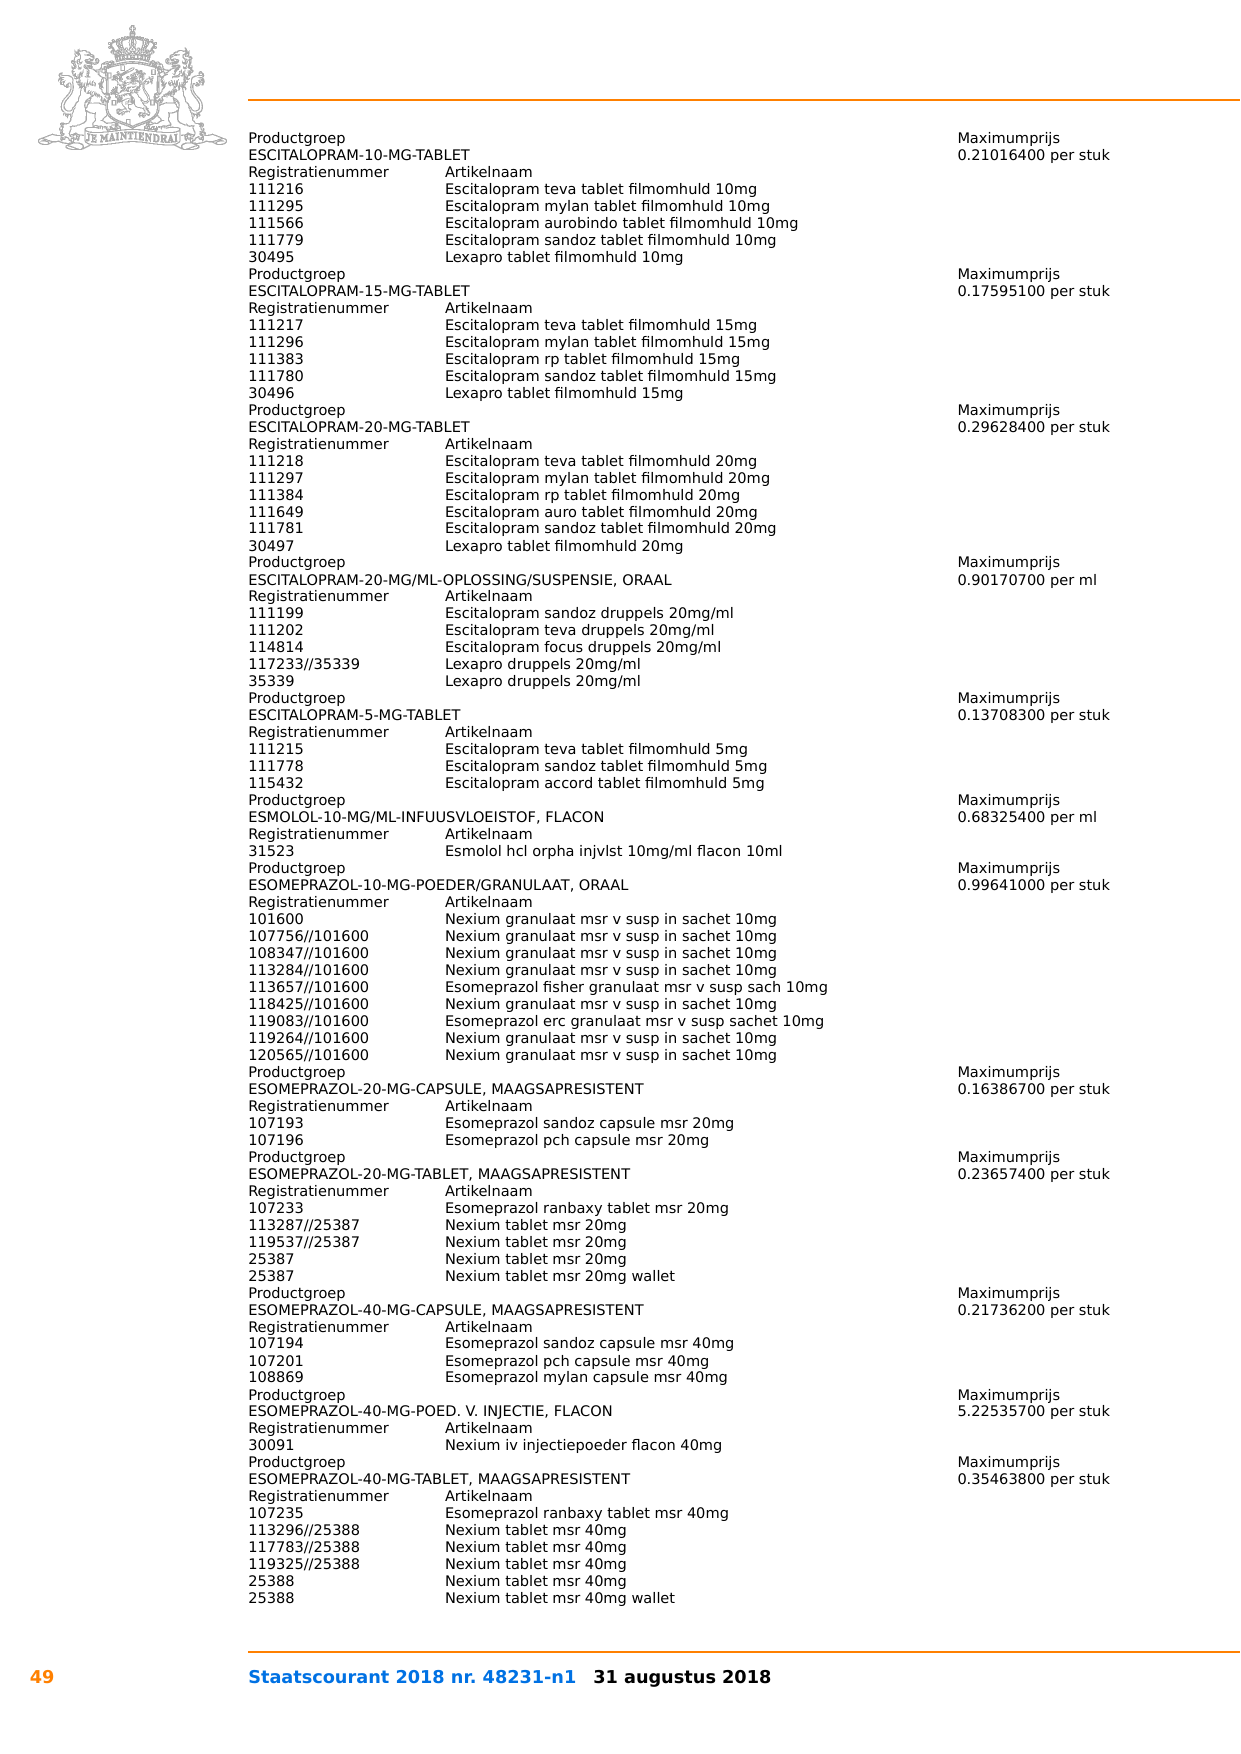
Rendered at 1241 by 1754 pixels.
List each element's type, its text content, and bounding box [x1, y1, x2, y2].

table_cell 0.68325400 per ml [951, 809, 1163, 826]
table_cell Nexium tablet msr 20mg [439, 1217, 951, 1233]
table_cell [951, 164, 1163, 181]
table_cell 117783//25388 [248, 1539, 439, 1556]
table_cell 31523 [248, 843, 439, 860]
table_cell [951, 1369, 1163, 1386]
table_cell ESOMEPRAZOL-10-MG-POEDER/GRANULAAT, ORAAL [248, 877, 951, 894]
table_cell Maximumprijs [951, 402, 1163, 418]
table_cell [439, 1149, 951, 1166]
table_cell Esomeprazol mylan capsule msr 40mg [439, 1369, 951, 1386]
table_cell Esomeprazol erc granulaat msr v susp sachet 10mg [439, 1013, 951, 1030]
table_cell Escitalopram rp tablet filmomhuld 15mg [439, 351, 951, 368]
table_cell [439, 1285, 951, 1301]
table_cell Maximumprijs [951, 792, 1163, 809]
table_cell ESCITALOPRAM-15-MG-TABLET [248, 283, 951, 300]
table_cell Productgroep [248, 554, 439, 571]
table_cell Escitalopram mylan tablet filmomhuld 10mg [439, 198, 951, 215]
table_cell Productgroep [248, 1454, 439, 1471]
table_cell [951, 962, 1163, 979]
table_cell Productgroep [248, 1064, 439, 1081]
table_cell Maximumprijs [951, 1454, 1163, 1471]
table_cell [951, 470, 1163, 486]
table_cell [951, 588, 1163, 605]
table_cell [439, 1386, 951, 1403]
table_cell [439, 690, 951, 707]
table_cell Nexium tablet msr 20mg wallet [439, 1268, 951, 1284]
table_cell Lexapro druppels 20mg/ml [439, 656, 951, 673]
table_cell 0.16386700 per stuk [951, 1081, 1163, 1098]
table_cell Registratienummer [248, 894, 439, 911]
table_cell Esomeprazol ranbaxy tablet msr 40mg [439, 1505, 951, 1522]
table_cell Nexium tablet msr 40mg wallet [439, 1590, 951, 1607]
table_cell ESMOLOL-10-MG/ML-INFUUSVLOEISTOF, FLACON [248, 809, 951, 826]
table_cell Maximumprijs [951, 1386, 1163, 1403]
table_cell Lexapro druppels 20mg/ml [439, 673, 951, 690]
table_cell Esmolol hcl orpha injvlst 10mg/ml flacon 10ml [439, 843, 951, 860]
table_cell Artikelnaam [439, 1183, 951, 1199]
table_cell [439, 402, 951, 418]
table_cell 111199 [248, 605, 439, 622]
table_cell Escitalopram focus druppels 20mg/ml [439, 639, 951, 656]
table_cell Registratienummer [248, 164, 439, 181]
table_cell Escitalopram teva druppels 20mg/ml [439, 622, 951, 639]
table_cell Escitalopram teva tablet filmomhuld 15mg [439, 317, 951, 334]
table_cell 107201 [248, 1353, 439, 1369]
table_cell [951, 673, 1163, 690]
table_cell [951, 198, 1163, 215]
table_cell Productgroep [248, 792, 439, 809]
table_cell 111297 [248, 470, 439, 486]
table_cell Lexapro tablet filmomhuld 10mg [439, 249, 951, 266]
table_cell Escitalopram aurobindo tablet filmomhuld 10mg [439, 215, 951, 232]
table_cell [951, 317, 1163, 334]
table_cell 0.99641000 per stuk [951, 877, 1163, 894]
table_cell 101600 [248, 911, 439, 928]
table_cell Escitalopram sandoz tablet filmomhuld 10mg [439, 232, 951, 249]
table_cell [951, 996, 1163, 1013]
table_cell Artikelnaam [439, 588, 951, 605]
table_cell 111779 [248, 232, 439, 249]
table_cell [951, 1251, 1163, 1267]
table_cell 113287//25387 [248, 1217, 439, 1233]
table_cell [951, 486, 1163, 503]
table_cell [951, 1200, 1163, 1217]
table_cell 117233//35339 [248, 656, 439, 673]
table_cell 5.22535700 per stuk [951, 1403, 1163, 1420]
table_cell [951, 945, 1163, 962]
table_cell Nexium tablet msr 40mg [439, 1573, 951, 1590]
table_cell Productgroep [248, 402, 439, 418]
table_cell 30496 [248, 385, 439, 402]
table_cell [951, 775, 1163, 792]
table_cell [951, 300, 1163, 317]
table_cell [951, 1437, 1163, 1454]
table_cell [951, 1353, 1163, 1369]
table_cell 0.29628400 per stuk [951, 419, 1163, 436]
table_cell [951, 843, 1163, 860]
table_cell 111780 [248, 368, 439, 384]
table_cell Productgroep [248, 130, 439, 147]
table_cell 30091 [248, 1437, 439, 1454]
table_cell [951, 453, 1163, 469]
table_cell Productgroep [248, 266, 439, 283]
table_cell Maximumprijs [951, 554, 1163, 571]
table_cell 107193 [248, 1115, 439, 1132]
table_cell 108347//101600 [248, 945, 439, 962]
picture [38, 25, 227, 150]
table_cell [951, 1573, 1163, 1590]
table_cell [951, 538, 1163, 554]
table_cell Lexapro tablet filmomhuld 20mg [439, 538, 951, 554]
table_cell Escitalopram sandoz tablet filmomhuld 20mg [439, 520, 951, 537]
table_cell 111781 [248, 520, 439, 537]
table_cell ESOMEPRAZOL-20-MG-TABLET, MAAGSAPRESISTENT [248, 1166, 951, 1183]
table_cell Registratienummer [248, 300, 439, 317]
table_cell Esomeprazol fisher granulaat msr v susp sach 10mg [439, 979, 951, 996]
table_cell [951, 894, 1163, 911]
table_cell [951, 436, 1163, 452]
table_cell Escitalopram sandoz druppels 20mg/ml [439, 605, 951, 622]
table_cell 111649 [248, 504, 439, 520]
table_cell Escitalopram mylan tablet filmomhuld 20mg [439, 470, 951, 486]
table_cell Esomeprazol pch capsule msr 40mg [439, 1353, 951, 1369]
table_cell 0.90170700 per ml [951, 571, 1163, 588]
table_cell [951, 911, 1163, 928]
table_cell [951, 1098, 1163, 1115]
table_cell ESOMEPRAZOL-40-MG-CAPSULE, MAAGSAPRESISTENT [248, 1301, 951, 1318]
table_cell Registratienummer [248, 1420, 439, 1437]
table_cell 111218 [248, 453, 439, 469]
table_cell [439, 1454, 951, 1471]
table_cell 0.35463800 per stuk [951, 1471, 1163, 1488]
table_cell Escitalopram teva tablet filmomhuld 5mg [439, 741, 951, 758]
table_cell 111566 [248, 215, 439, 232]
table_cell 119325//25388 [248, 1556, 439, 1573]
table_cell [951, 1234, 1163, 1251]
table_cell Registratienummer [248, 1183, 439, 1199]
table_cell Escitalopram rp tablet filmomhuld 20mg [439, 486, 951, 503]
table_cell [951, 334, 1163, 351]
table_cell Maximumprijs [951, 130, 1163, 147]
table_cell Nexium granulaat msr v susp in sachet 10mg [439, 945, 951, 962]
table_cell Artikelnaam [439, 1420, 951, 1437]
table_cell [951, 504, 1163, 520]
table_cell 0.23657400 per stuk [951, 1166, 1163, 1183]
table_cell Artikelnaam [439, 1098, 951, 1115]
table_cell Maximumprijs [951, 1149, 1163, 1166]
table_cell [439, 266, 951, 283]
table_cell Nexium tablet msr 20mg [439, 1251, 951, 1267]
table_cell 113657//101600 [248, 979, 439, 996]
table_cell Productgroep [248, 1386, 439, 1403]
table_cell [439, 554, 951, 571]
table_cell 0.21016400 per stuk [951, 147, 1163, 164]
table_cell 107233 [248, 1200, 439, 1217]
table_cell [951, 1590, 1163, 1607]
table_cell Nexium granulaat msr v susp in sachet 10mg [439, 911, 951, 928]
table_cell [951, 1013, 1163, 1030]
table_cell 25387 [248, 1251, 439, 1267]
table_cell 0.21736200 per stuk [951, 1301, 1163, 1318]
table_cell 113284//101600 [248, 962, 439, 979]
table_cell Registratienummer [248, 1488, 439, 1505]
table_cell 114814 [248, 639, 439, 656]
table_cell [951, 1505, 1163, 1522]
table_cell [951, 1132, 1163, 1149]
table_cell [951, 1319, 1163, 1335]
table_cell 113296//25388 [248, 1522, 439, 1539]
table_cell 119083//101600 [248, 1013, 439, 1030]
table_cell [951, 1522, 1163, 1539]
table_cell 111296 [248, 334, 439, 351]
table_cell [951, 639, 1163, 656]
table_cell Productgroep [248, 1149, 439, 1166]
table_cell 107194 [248, 1335, 439, 1352]
table_cell Nexium granulaat msr v susp in sachet 10mg [439, 1030, 951, 1047]
table_cell Nexium granulaat msr v susp in sachet 10mg [439, 962, 951, 979]
table_cell 0.17595100 per stuk [951, 283, 1163, 300]
table_cell Nexium granulaat msr v susp in sachet 10mg [439, 1047, 951, 1064]
table_cell 120565//101600 [248, 1047, 439, 1064]
table_cell 107196 [248, 1132, 439, 1149]
table_cell 35339 [248, 673, 439, 690]
table_cell Nexium tablet msr 40mg [439, 1539, 951, 1556]
table_cell 107235 [248, 1505, 439, 1522]
table_cell 111384 [248, 486, 439, 503]
table_cell [951, 741, 1163, 758]
table_cell Artikelnaam [439, 300, 951, 317]
table_cell Escitalopram teva tablet filmomhuld 20mg [439, 453, 951, 469]
table_cell [951, 1488, 1163, 1505]
table_cell [951, 181, 1163, 198]
table_cell Registratienummer [248, 436, 439, 452]
table_cell Artikelnaam [439, 1319, 951, 1335]
table_cell [951, 1047, 1163, 1064]
table_cell 115432 [248, 775, 439, 792]
table_cell 25388 [248, 1590, 439, 1607]
table_cell Artikelnaam [439, 894, 951, 911]
table_cell [439, 792, 951, 809]
table_cell Escitalopram accord tablet filmomhuld 5mg [439, 775, 951, 792]
table_cell [951, 368, 1163, 384]
table_cell [951, 758, 1163, 775]
table_cell Artikelnaam [439, 1488, 951, 1505]
table_cell Artikelnaam [439, 724, 951, 741]
table_cell Esomeprazol sandoz capsule msr 20mg [439, 1115, 951, 1132]
table_cell [951, 1556, 1163, 1573]
table_cell 108869 [248, 1369, 439, 1386]
table_cell 111295 [248, 198, 439, 215]
table_cell ESOMEPRAZOL-40-MG-TABLET, MAAGSAPRESISTENT [248, 1471, 951, 1488]
table_cell [951, 1115, 1163, 1132]
table_cell [951, 215, 1163, 232]
table_cell Registratienummer [248, 588, 439, 605]
table_cell 111383 [248, 351, 439, 368]
table_cell 119537//25387 [248, 1234, 439, 1251]
table_cell [951, 1183, 1163, 1199]
table_cell ESCITALOPRAM-20-MG-TABLET [248, 419, 951, 436]
table_cell Nexium iv injectiepoeder flacon 40mg [439, 1437, 951, 1454]
table_cell Maximumprijs [951, 690, 1163, 707]
table_cell 111217 [248, 317, 439, 334]
table_cell [951, 1335, 1163, 1352]
table_cell ESOMEPRAZOL-40-MG-POED. V. INJECTIE, FLACON [248, 1403, 951, 1420]
table_cell Escitalopram teva tablet filmomhuld 10mg [439, 181, 951, 198]
table_cell [439, 860, 951, 877]
table_cell 30497 [248, 538, 439, 554]
table_cell Esomeprazol sandoz capsule msr 40mg [439, 1335, 951, 1352]
table_cell [951, 520, 1163, 537]
table_cell Artikelnaam [439, 826, 951, 843]
table_cell 111216 [248, 181, 439, 198]
table_cell 25387 [248, 1268, 439, 1284]
table_cell 111215 [248, 741, 439, 758]
table_cell Escitalopram auro tablet filmomhuld 20mg [439, 504, 951, 520]
table_cell [951, 249, 1163, 266]
table_cell ESCITALOPRAM-5-MG-TABLET [248, 707, 951, 724]
table_cell Nexium tablet msr 20mg [439, 1234, 951, 1251]
table_cell 107756//101600 [248, 928, 439, 945]
table_cell 111202 [248, 622, 439, 639]
table_cell Escitalopram sandoz tablet filmomhuld 5mg [439, 758, 951, 775]
table_cell Maximumprijs [951, 860, 1163, 877]
table_cell [951, 232, 1163, 249]
table_cell 30495 [248, 249, 439, 266]
table_cell Productgroep [248, 1285, 439, 1301]
table_cell [439, 130, 951, 147]
table_cell [951, 724, 1163, 741]
table_cell [951, 351, 1163, 368]
table_cell Artikelnaam [439, 436, 951, 452]
table_cell [951, 1420, 1163, 1437]
table_cell Maximumprijs [951, 266, 1163, 283]
table_cell [951, 979, 1163, 996]
table_cell Productgroep [248, 690, 439, 707]
table_cell 118425//101600 [248, 996, 439, 1013]
table_cell Registratienummer [248, 724, 439, 741]
table_cell Productgroep [248, 860, 439, 877]
table_cell [951, 1217, 1163, 1233]
table_cell Artikelnaam [439, 164, 951, 181]
table_cell 0.13708300 per stuk [951, 707, 1163, 724]
table_cell Nexium tablet msr 40mg [439, 1522, 951, 1539]
table_cell 25388 [248, 1573, 439, 1590]
table_cell ESCITALOPRAM-20-MG/ML-OPLOSSING/SUSPENSIE, ORAAL [248, 571, 951, 588]
table_cell Esomeprazol pch capsule msr 20mg [439, 1132, 951, 1149]
table_cell Escitalopram sandoz tablet filmomhuld 15mg [439, 368, 951, 384]
table_cell Registratienummer [248, 1098, 439, 1115]
table_cell [951, 1268, 1163, 1284]
table_cell [951, 1539, 1163, 1556]
table_cell Nexium granulaat msr v susp in sachet 10mg [439, 996, 951, 1013]
table_cell 119264//101600 [248, 1030, 439, 1047]
table_cell Lexapro tablet filmomhuld 15mg [439, 385, 951, 402]
table_cell Esomeprazol ranbaxy tablet msr 20mg [439, 1200, 951, 1217]
table_cell Maximumprijs [951, 1064, 1163, 1081]
table_cell Nexium granulaat msr v susp in sachet 10mg [439, 928, 951, 945]
table_cell [951, 605, 1163, 622]
table_cell [951, 928, 1163, 945]
table_cell [951, 622, 1163, 639]
table_cell Registratienummer [248, 1319, 439, 1335]
table_cell ESCITALOPRAM-10-MG-TABLET [248, 147, 951, 164]
table_cell [951, 826, 1163, 843]
table_cell [951, 656, 1163, 673]
table_cell ESOMEPRAZOL-20-MG-CAPSULE, MAAGSAPRESISTENT [248, 1081, 951, 1098]
table_cell Escitalopram mylan tablet filmomhuld 15mg [439, 334, 951, 351]
table_cell Nexium tablet msr 40mg [439, 1556, 951, 1573]
table_cell [951, 1030, 1163, 1047]
table_cell 111778 [248, 758, 439, 775]
table_cell [951, 385, 1163, 402]
table_cell [439, 1064, 951, 1081]
table_cell Maximumprijs [951, 1285, 1163, 1301]
table_cell Registratienummer [248, 826, 439, 843]
